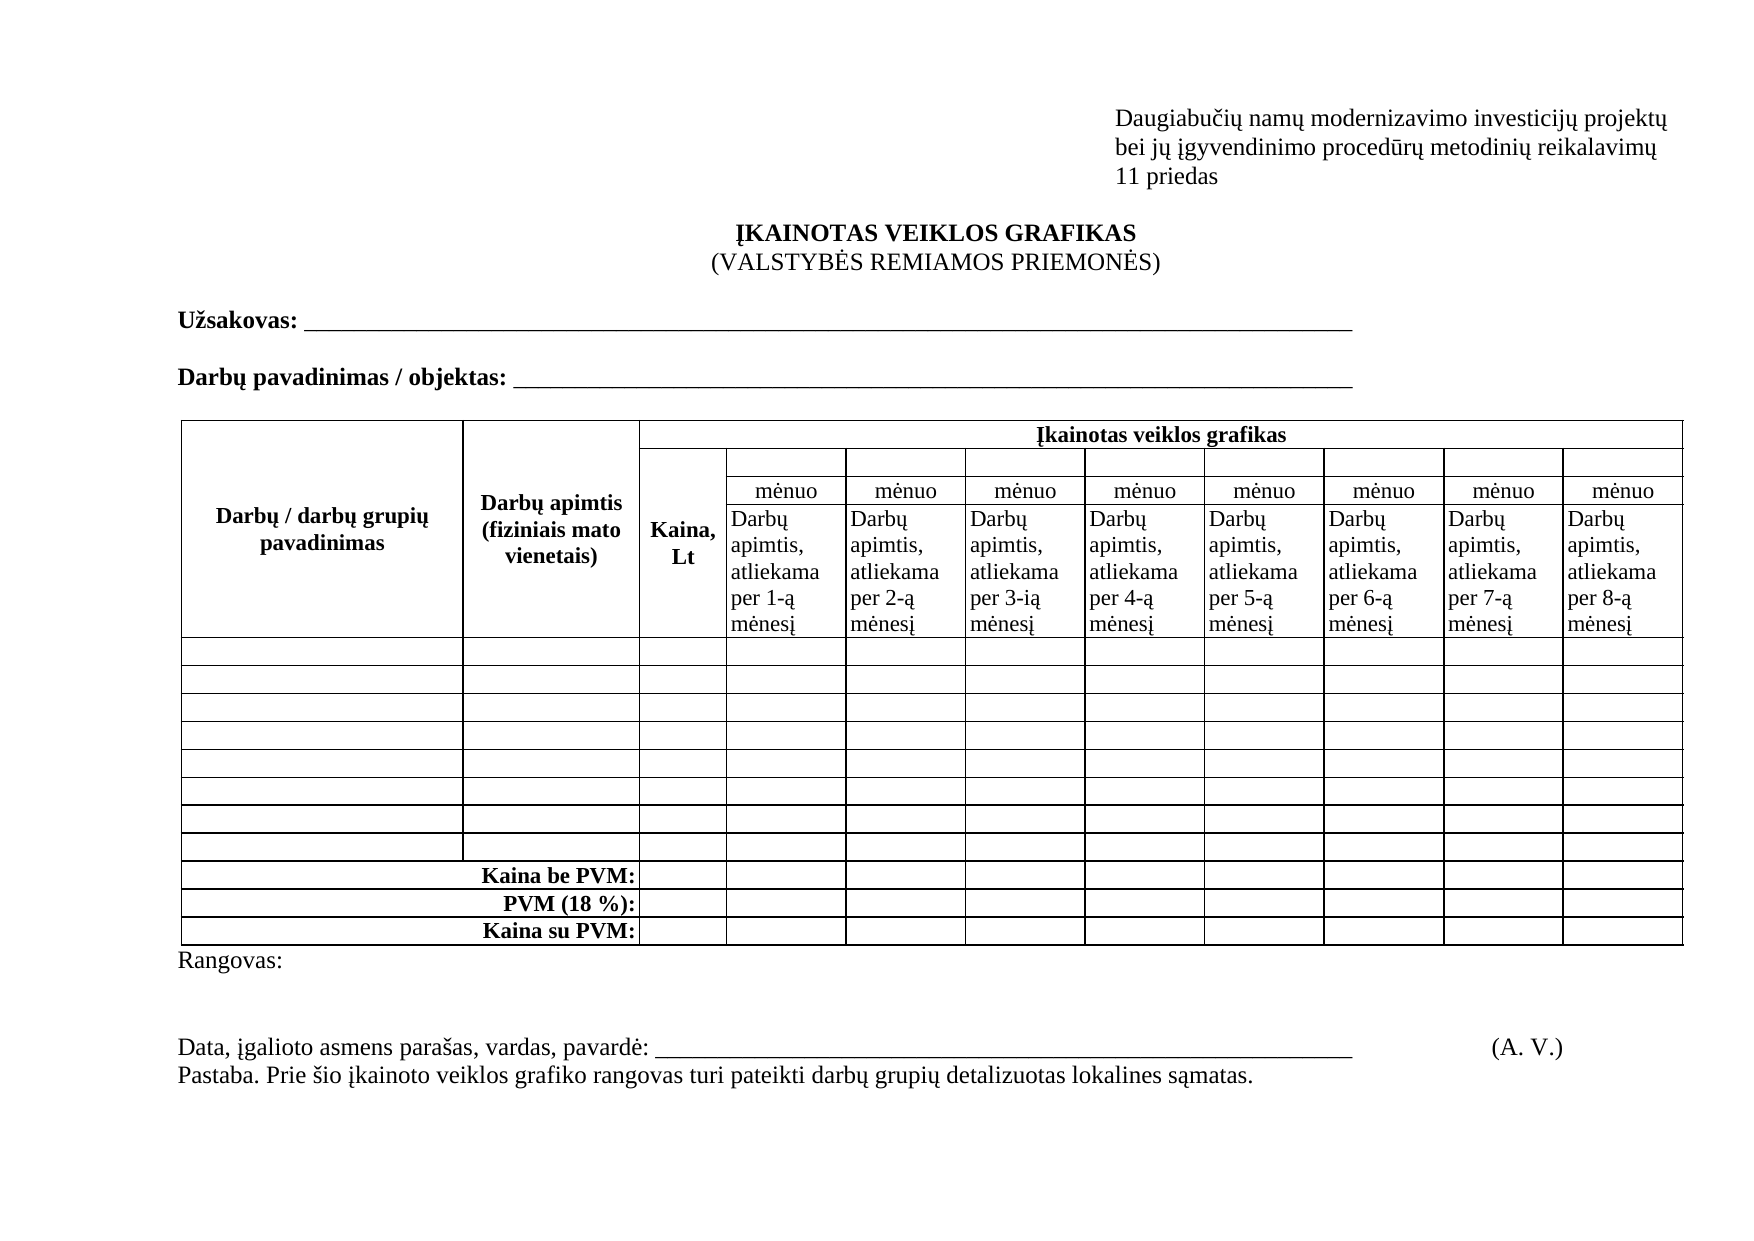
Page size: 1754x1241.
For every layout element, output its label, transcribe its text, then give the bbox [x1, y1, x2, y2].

table_cell [1445, 449, 1562, 476]
table_cell [1325, 694, 1443, 721]
text Rangovas: [177, 945, 1694, 974]
table_cell [1205, 778, 1323, 804]
table_cell [182, 750, 462, 776]
table_cell [966, 890, 1084, 916]
table_cell [1445, 750, 1562, 776]
table_cell [1325, 890, 1443, 916]
table_cell [1205, 806, 1323, 832]
table_cell [640, 918, 726, 944]
table_cell [1445, 806, 1562, 832]
table_cell [1325, 862, 1443, 888]
table_cell [847, 694, 965, 721]
table_cell [966, 666, 1084, 693]
table_cell [1325, 750, 1443, 776]
table_cell [1086, 834, 1204, 860]
table_cell [1445, 694, 1562, 721]
table_cell [847, 806, 965, 832]
table_cell [1564, 750, 1682, 776]
table_cell [727, 666, 845, 693]
table_cell [727, 918, 845, 944]
table_cell [1205, 449, 1323, 476]
table_cell Darbų apimtis, atliekama per 5-ą mėnesį [1205, 505, 1323, 637]
table_cell [966, 638, 1084, 665]
table_cell [847, 918, 965, 944]
table_header Darbų / darbų grupių pavadinimas [182, 421, 462, 637]
table_cell [847, 722, 965, 748]
table_cell [727, 778, 845, 804]
table_cell [640, 778, 726, 804]
table_header Įkainotas veiklos grafikas [640, 421, 1682, 448]
text Data, įgalioto asmens parašas, vardas, pavardė: (A. V.) [177, 1032, 1694, 1060]
table_cell [727, 694, 845, 721]
table_cell [847, 834, 965, 860]
table_cell [1086, 890, 1204, 916]
table_cell [1325, 449, 1443, 476]
text 11 priedas [1115, 161, 1694, 190]
table_cell [966, 722, 1084, 748]
table_cell Darbų apimtis, atliekama per 6-ą mėnesį [1325, 505, 1443, 637]
table_cell [1564, 638, 1682, 665]
table_cell [966, 834, 1084, 860]
table_cell [1086, 449, 1204, 476]
table_cell Darbų apimtis, atliekama per 3-ią mėnesį [966, 505, 1084, 637]
text Darbų pavadinimas / objektas: [177, 362, 1694, 391]
table_cell [847, 778, 965, 804]
table_cell [1564, 890, 1682, 916]
table_cell [1086, 694, 1204, 721]
table_cell [727, 806, 845, 832]
table_cell [1564, 722, 1682, 748]
table_cell [966, 862, 1084, 888]
table_cell [1564, 834, 1682, 860]
table_cell [1086, 862, 1204, 888]
table_cell [847, 449, 965, 476]
table_cell [1445, 918, 1562, 944]
table_cell [847, 862, 965, 888]
table_cell [1445, 834, 1562, 860]
table_cell [1205, 638, 1323, 665]
table_cell [640, 806, 726, 832]
table_cell [1205, 722, 1323, 748]
table_cell [966, 449, 1084, 476]
table_cell [464, 694, 639, 721]
table_cell [1564, 694, 1682, 721]
table_cell [847, 666, 965, 693]
table_cell [464, 834, 639, 860]
table_cell [1325, 778, 1443, 804]
table_cell [966, 694, 1084, 721]
table_cell [727, 722, 845, 748]
table_cell [640, 862, 726, 888]
table_cell [727, 449, 845, 476]
table_cell [1205, 862, 1323, 888]
table_cell Darbų apimtis, atliekama per 1-ą mėnesį [727, 505, 845, 637]
table_cell [966, 778, 1084, 804]
table_cell [1086, 778, 1204, 804]
text ĮKAINOTAS VEIKLOS GRAFIKAS [177, 218, 1694, 247]
table_cell [182, 722, 462, 748]
table_cell [1205, 750, 1323, 776]
table_cell mėnuo [1325, 477, 1443, 503]
table_cell [1205, 890, 1323, 916]
table_cell [1205, 666, 1323, 693]
text Užsakovas: [177, 305, 1694, 333]
table_cell mėnuo [1445, 477, 1562, 503]
table_cell [1086, 750, 1204, 776]
table_cell [464, 666, 639, 693]
table_cell [1086, 806, 1204, 832]
table_cell [966, 806, 1084, 832]
table_cell [464, 638, 639, 665]
table_cell [640, 750, 726, 776]
table_cell [1205, 834, 1323, 860]
table_cell [966, 918, 1084, 944]
table_cell [1564, 449, 1682, 476]
table_cell [1325, 806, 1443, 832]
table_cell mėnuo [1086, 477, 1204, 503]
table_cell [182, 778, 462, 804]
table_cell [847, 750, 965, 776]
table_cell Darbų apimtis, atliekama per 4-ą mėnesį [1086, 505, 1204, 637]
table_cell [640, 722, 726, 748]
table_cell [640, 890, 726, 916]
table_cell [1325, 722, 1443, 748]
table_cell mėnuo [1564, 477, 1682, 503]
table_cell [182, 694, 462, 721]
table_cell [1445, 890, 1562, 916]
table_cell Kaina be PVM: [182, 862, 639, 888]
text Pastaba. Prie šio įkainoto veiklos grafiko rangovas turi pateikti darbų grupių detalizuotas lokalines sąmatas. [177, 1060, 1694, 1089]
table_cell Darbų apimtis, atliekama per 7-ą mėnesį [1445, 505, 1562, 637]
table_cell [1086, 666, 1204, 693]
table_cell [1445, 862, 1562, 888]
table_cell mėnuo [847, 477, 965, 503]
table_cell Darbų apimtis, atliekama per 8-ą mėnesį [1564, 505, 1682, 637]
table_cell [464, 778, 639, 804]
table_cell [1564, 862, 1682, 888]
table_cell [464, 722, 639, 748]
table_cell [1325, 638, 1443, 665]
table_cell [1205, 694, 1323, 721]
table_cell [640, 638, 726, 665]
table_cell [727, 750, 845, 776]
table_cell Kaina su PVM: [182, 918, 639, 944]
table_cell [182, 806, 462, 832]
table_cell mėnuo [1205, 477, 1323, 503]
table_cell [1086, 722, 1204, 748]
table_cell [1086, 638, 1204, 665]
table_cell [1564, 778, 1682, 804]
table_cell [182, 834, 462, 860]
table_cell [966, 750, 1084, 776]
table_cell [847, 890, 965, 916]
table_cell [1564, 666, 1682, 693]
table_cell [727, 890, 845, 916]
table_cell mėnuo [966, 477, 1084, 503]
table_cell [640, 694, 726, 721]
table_cell [1564, 918, 1682, 944]
table_cell [640, 834, 726, 860]
table_cell [727, 862, 845, 888]
table_header Darbų apimtis (fiziniais mato vienetais) [464, 421, 639, 637]
table_cell [1445, 722, 1562, 748]
table_cell Kaina, Lt [640, 449, 726, 637]
table_cell [727, 834, 845, 860]
table_cell [847, 638, 965, 665]
table_cell [464, 806, 639, 832]
table_cell [640, 666, 726, 693]
table_cell [727, 638, 845, 665]
table_cell [1564, 806, 1682, 832]
table_cell [1205, 918, 1323, 944]
table_cell [1325, 918, 1443, 944]
table_cell Darbų apimtis, atliekama per 2-ą mėnesį [847, 505, 965, 637]
table_cell [1445, 666, 1562, 693]
table_cell [182, 638, 462, 665]
table_cell [1445, 778, 1562, 804]
table_cell [1325, 834, 1443, 860]
table_cell PVM (18 %): [182, 890, 639, 916]
table_cell [1445, 638, 1562, 665]
table_cell [182, 666, 462, 693]
table_cell mėnuo [727, 477, 845, 503]
table_cell [1325, 666, 1443, 693]
table_cell [1086, 918, 1204, 944]
text Daugiabučių namų modernizavimo investicijų projektų [1115, 103, 1694, 132]
text bei jų įgyvendinimo procedūrų metodinių reikalavimų [1115, 132, 1694, 161]
text (VALSTYBĖS REMIAMOS PRIEMONĖS) [177, 247, 1694, 276]
table_cell [464, 750, 639, 776]
